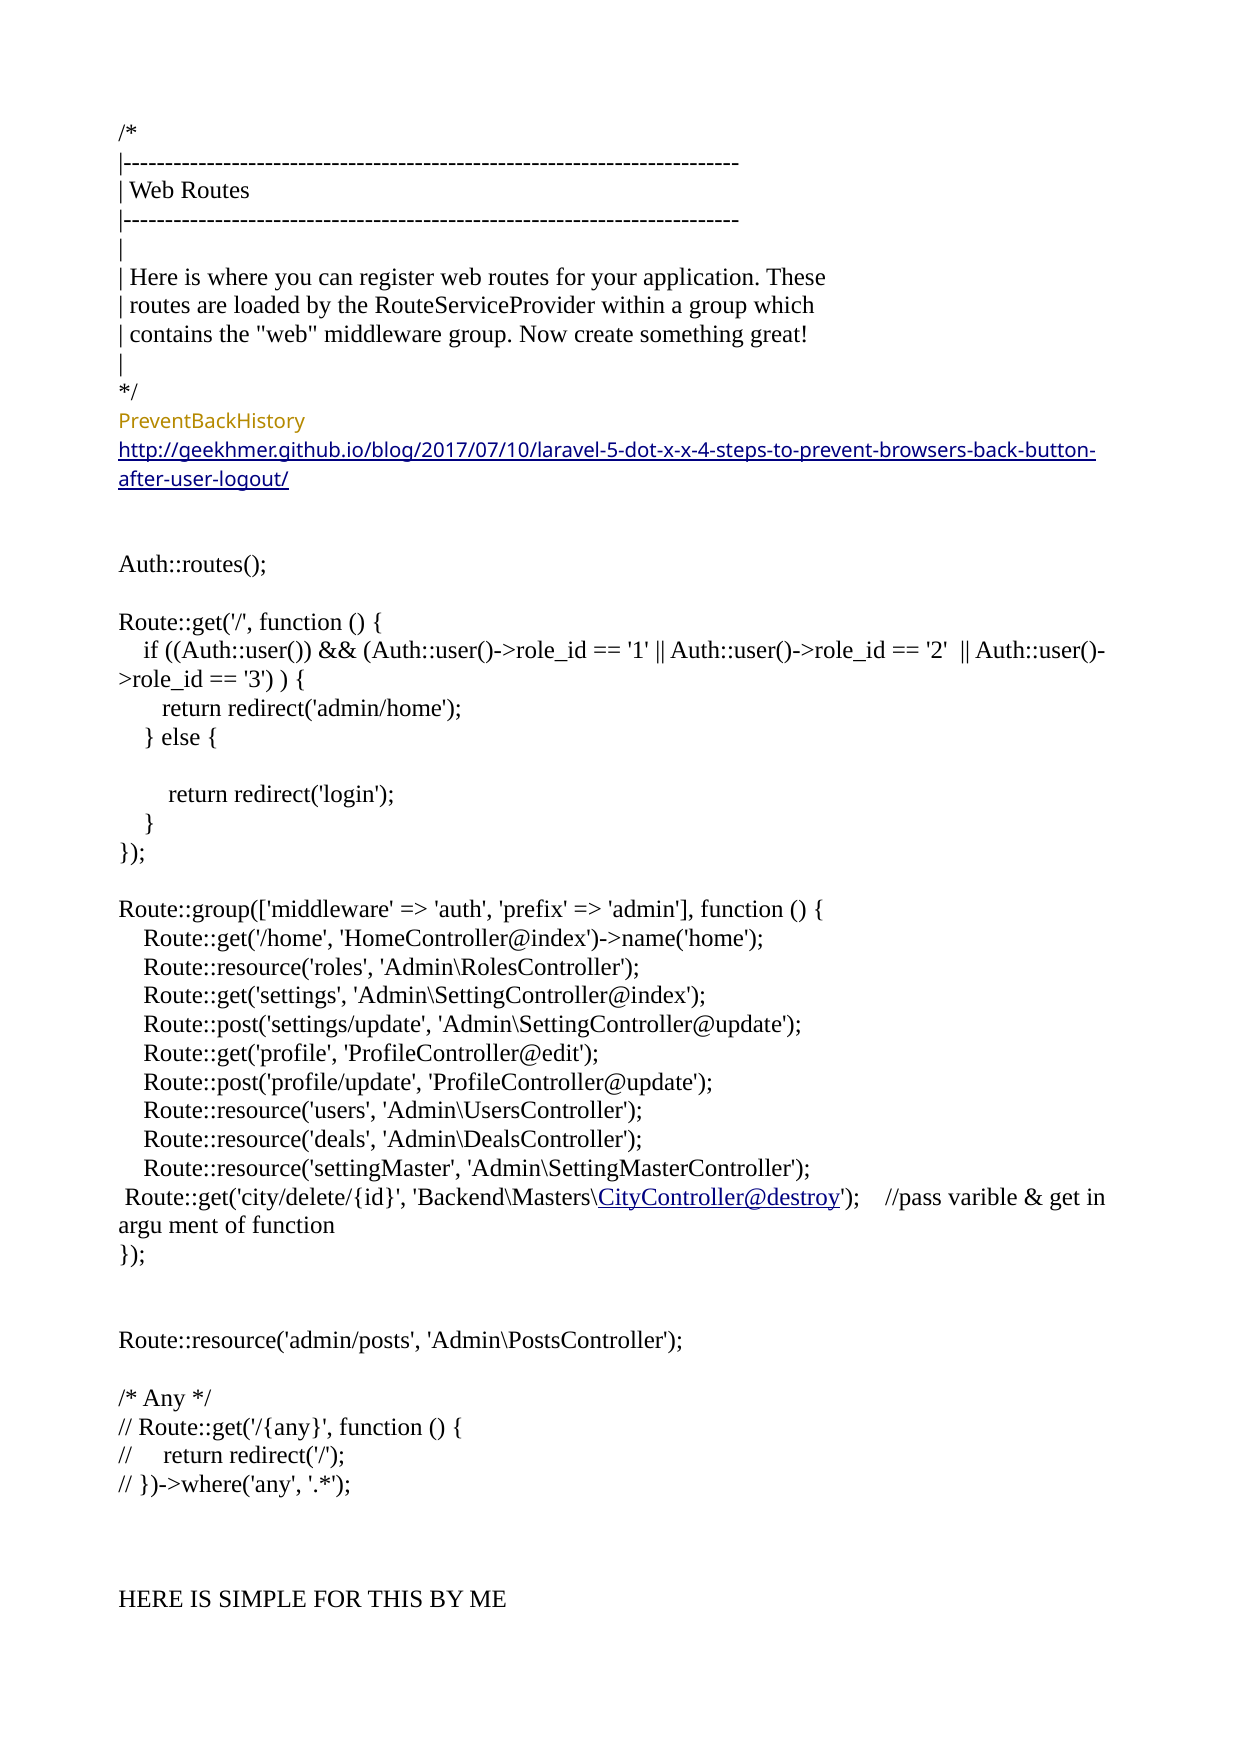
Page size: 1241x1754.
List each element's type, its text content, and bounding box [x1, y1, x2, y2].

text | [118, 348, 1122, 377]
text }); [118, 837, 1122, 866]
text | Web Routes [118, 176, 1122, 204]
text return redirect('admin/home'); [118, 693, 1122, 722]
text } [118, 808, 1122, 837]
text Route::group(['middleware' => 'auth', 'prefix' => 'admin'], function () { [118, 894, 1122, 923]
text Route::get('profile', 'ProfileController@edit'); [118, 1038, 1122, 1067]
text } else { [118, 722, 1122, 751]
text Route::get('/', function () { [118, 607, 1122, 636]
text |-------------------------------------------------------------------------- [118, 147, 1122, 176]
text http://geekhmer.github.io/blog/2017/07/10/laravel-5-dot-x-x-4-steps-to-prevent-browsers-back-button-after-user-logout/ [118, 435, 1122, 492]
text | Here is where you can register web routes for your application. These [118, 262, 1122, 291]
text // Route::get('/{any}', function () { [118, 1412, 1122, 1441]
text Route::resource('settingMaster', 'Admin\SettingMasterController'); [118, 1153, 1122, 1182]
text | contains the "web" middleware group. Now create something great! [118, 319, 1122, 348]
text /* Any */ [118, 1383, 1122, 1412]
text // })->where('any', '.*'); [118, 1469, 1122, 1498]
text Route::post('settings/update', 'Admin\SettingController@update'); [118, 1009, 1122, 1038]
text Route::resource('deals', 'Admin\DealsController'); [118, 1124, 1122, 1153]
text Route::get('city/delete/{id}', 'Backend\Masters\CityController@destroy'); //pass varible & get in argu ment of function [118, 1182, 1122, 1239]
text | routes are loaded by the RouteServiceProvider within a group which [118, 291, 1122, 319]
text Route::get('/home', 'HomeController@index')->name('home'); [118, 923, 1122, 952]
text Route::resource('admin/posts', 'Admin\PostsController'); [118, 1326, 1122, 1354]
text Route::resource('roles', 'Admin\RolesController'); [118, 952, 1122, 981]
text Route::post('profile/update', 'ProfileController@update'); [118, 1067, 1122, 1096]
text if ((Auth::user()) && (Auth::user()->role_id == '1' || Auth::user()->role_id == '2' || Auth::user()->role_id == '3') ) { [118, 636, 1122, 693]
text | [118, 233, 1122, 262]
text PreventBackHistory [118, 406, 1122, 435]
text return redirect('login'); [118, 779, 1122, 808]
text Route::resource('users', 'Admin\UsersController'); [118, 1096, 1122, 1124]
text Auth::routes(); [118, 521, 1122, 578]
text HERE IS SIMPLE FOR THIS BY ME [118, 1584, 1122, 1613]
text /* [118, 118, 1122, 147]
text |-------------------------------------------------------------------------- [118, 204, 1122, 233]
text // return redirect('/'); [118, 1441, 1122, 1469]
text Route::get('settings', 'Admin\SettingController@index'); [118, 981, 1122, 1009]
text }); [118, 1239, 1122, 1268]
text */ [118, 377, 1122, 406]
